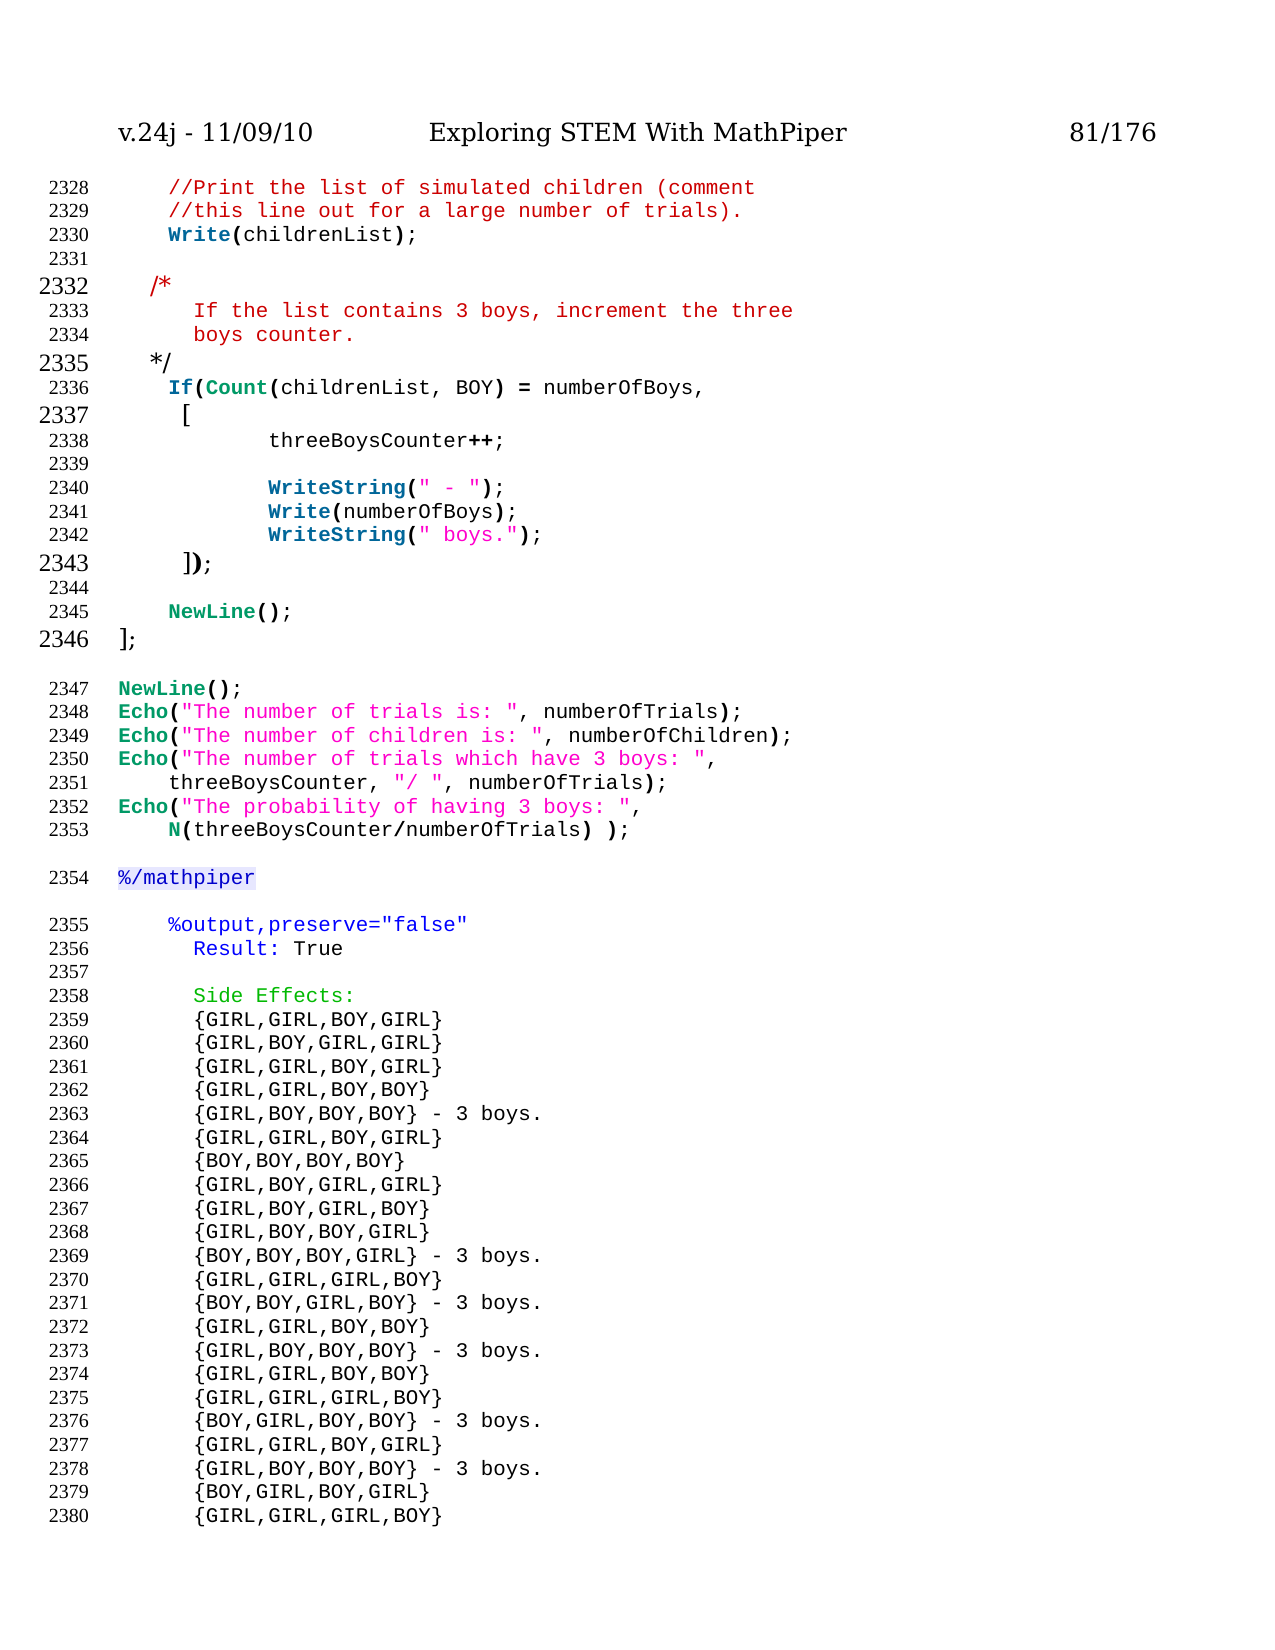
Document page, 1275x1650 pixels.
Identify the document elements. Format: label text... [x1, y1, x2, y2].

text ]); [118, 548, 1157, 577]
text {BOY,GIRL,BOY,BOY} - 3 boys. [118, 1411, 1157, 1434]
text {GIRL,GIRL,BOY,GIRL} [118, 1434, 1157, 1458]
text %/mathpiper [118, 867, 1157, 890]
text boys counter. [118, 324, 1157, 348]
text /* [118, 271, 1157, 301]
text {GIRL,BOY,BOY,GIRL} [118, 1221, 1157, 1245]
text {GIRL,GIRL,BOY,BOY} [118, 1079, 1157, 1103]
text Echo("The number of children is: ", numberOfChildren); [118, 725, 1157, 748]
text Echo("The number of trials is: ", numberOfTrials); [118, 701, 1157, 725]
text threeBoysCounter, "/ ", numberOfTrials); [118, 772, 1157, 796]
text [ [118, 401, 1157, 430]
text threeBoysCounter++; [118, 430, 1157, 453]
text {GIRL,GIRL,BOY,GIRL} [118, 1127, 1157, 1150]
text Echo("The probability of having 3 boys: ", [118, 796, 1157, 819]
text {BOY,BOY,BOY,BOY} [118, 1150, 1157, 1174]
text {GIRL,BOY,BOY,BOY} - 3 boys. [118, 1103, 1157, 1127]
text Echo("The number of trials which have 3 boys: ", [118, 748, 1157, 772]
text {GIRL,GIRL,BOY,BOY} [118, 1316, 1157, 1339]
text //Print the list of simulated children (comment [118, 177, 1157, 200]
text N(threeBoysCounter/numberOfTrials) ); [118, 819, 1157, 843]
text {GIRL,BOY,BOY,BOY} - 3 boys. [118, 1458, 1157, 1481]
text Write(numberOfBoys); [118, 501, 1157, 524]
text {BOY,GIRL,BOY,GIRL} [118, 1481, 1157, 1505]
text {GIRL,BOY,BOY,BOY} - 3 boys. [118, 1339, 1157, 1363]
text {BOY,BOY,GIRL,BOY} - 3 boys. [118, 1292, 1157, 1316]
text WriteString(" boys."); [118, 524, 1157, 548]
text WriteString(" - "); [118, 477, 1157, 501]
text //this line out for a large number of trials). [118, 200, 1157, 224]
text %output,preserve="false" [118, 914, 1157, 938]
text If the list contains 3 boys, increment the three [118, 301, 1157, 324]
text NewLine(); [118, 601, 1157, 625]
text {GIRL,BOY,GIRL,BOY} [118, 1198, 1157, 1221]
text Side Effects: [118, 985, 1157, 1008]
text Write(childrenList); [118, 224, 1157, 248]
text If(Count(childrenList, BOY) = numberOfBoys, [118, 377, 1157, 401]
text {GIRL,GIRL,BOY,GIRL} [118, 1008, 1157, 1032]
text {GIRL,GIRL,BOY,GIRL} [118, 1056, 1157, 1079]
text {GIRL,GIRL,GIRL,BOY} [118, 1505, 1157, 1529]
text {GIRL,GIRL,GIRL,BOY} [118, 1269, 1157, 1292]
text {BOY,BOY,BOY,GIRL} - 3 boys. [118, 1245, 1157, 1269]
text {GIRL,GIRL,BOY,BOY} [118, 1363, 1157, 1387]
text NewLine(); [118, 677, 1157, 701]
text {GIRL,BOY,GIRL,GIRL} [118, 1174, 1157, 1198]
text {GIRL,BOY,GIRL,GIRL} [118, 1032, 1157, 1056]
text Result: True [118, 938, 1157, 961]
text ]; [118, 625, 1157, 654]
text {GIRL,GIRL,GIRL,BOY} [118, 1387, 1157, 1411]
text */ [118, 348, 1157, 377]
